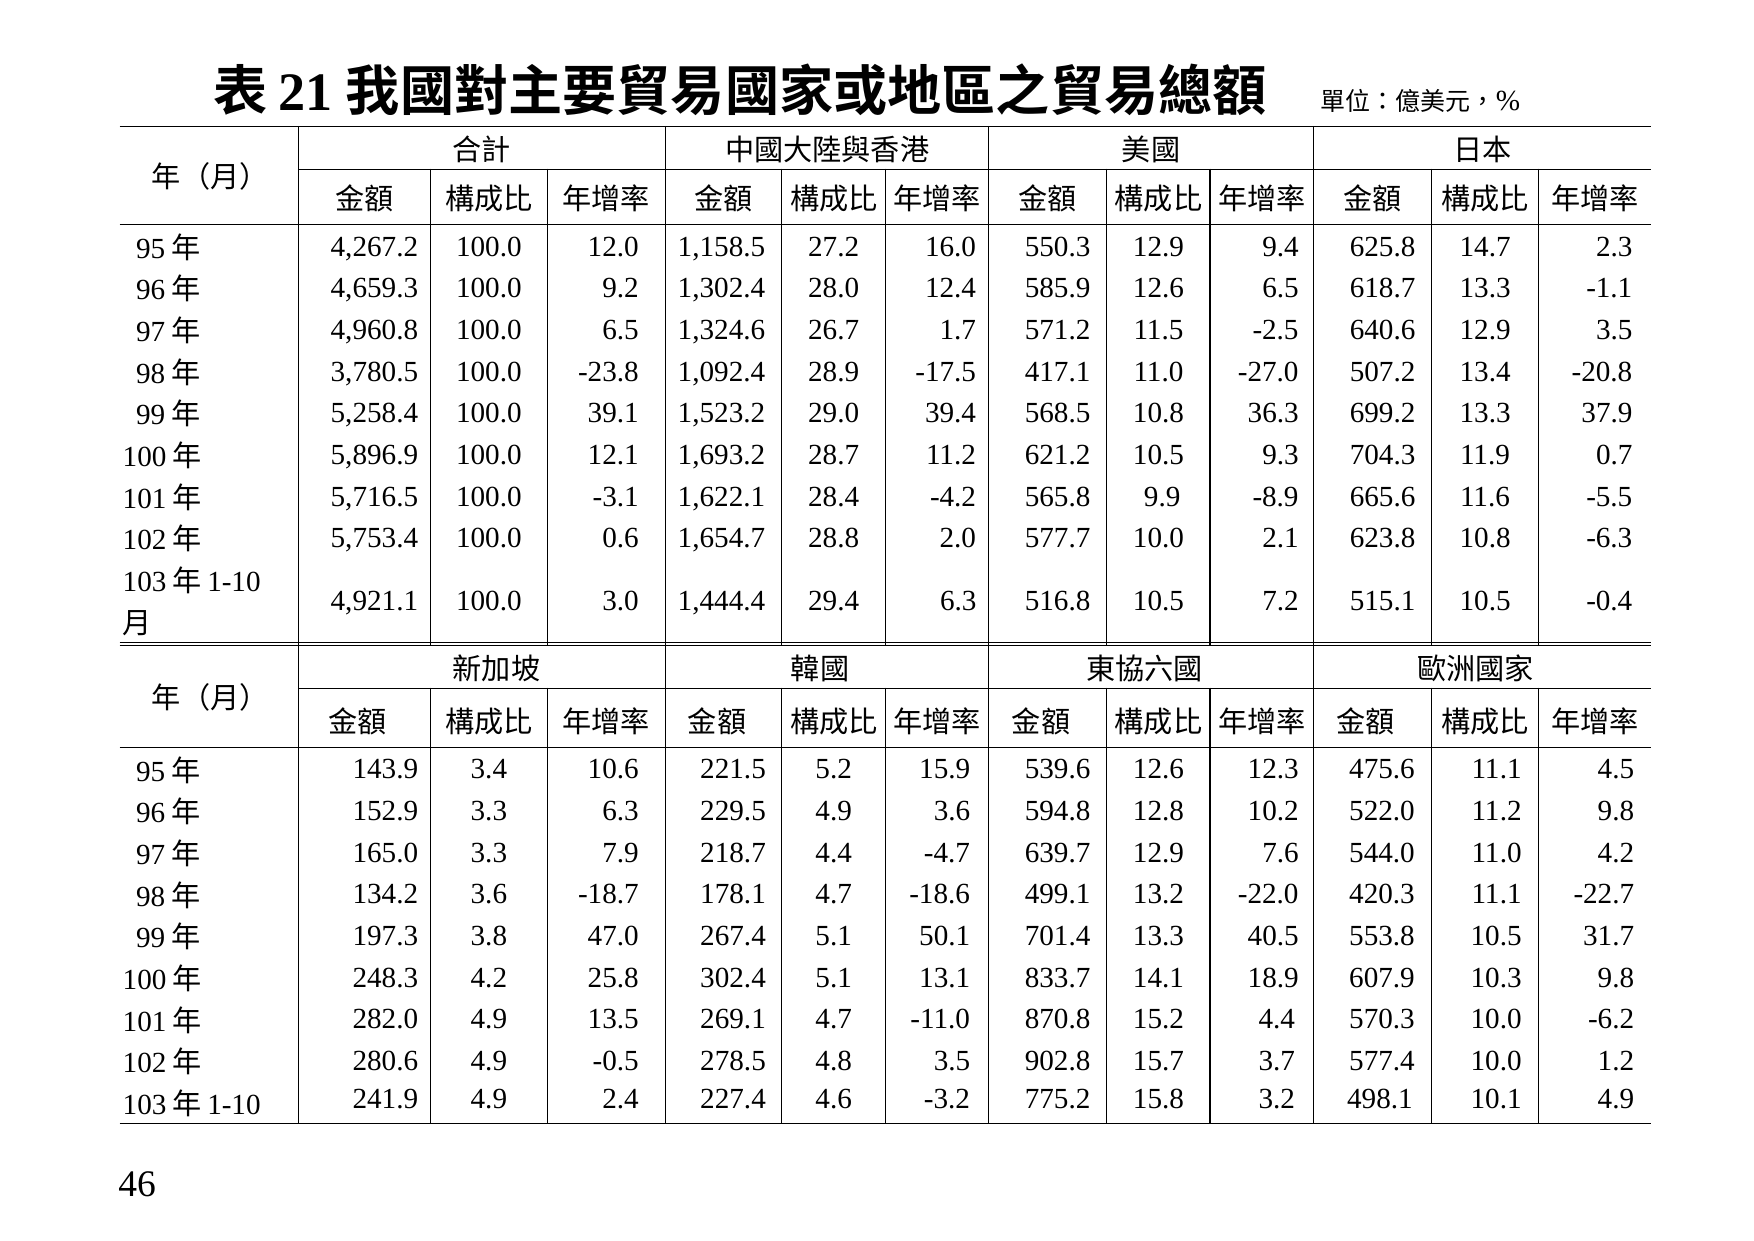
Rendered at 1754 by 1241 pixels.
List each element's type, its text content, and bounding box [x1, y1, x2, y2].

table_header 美國 [989, 127, 1313, 168]
table_cell 26.7 [782, 308, 885, 350]
table_cell 100年 [120, 956, 298, 998]
table_cell 1,092.4 [666, 350, 781, 391]
table_cell 6.5 [1211, 266, 1313, 308]
table_cell 143.9 [299, 748, 430, 789]
table_cell 4.9 [431, 1039, 547, 1081]
table_cell 13.3 [1432, 391, 1538, 433]
table_cell 102年 [120, 516, 298, 558]
table_cell 618.7 [1314, 266, 1431, 308]
table_cell 1.2 [1539, 1039, 1651, 1081]
table_cell 4.9 [1539, 1081, 1651, 1123]
table_cell 4.2 [1539, 831, 1651, 873]
table_cell 年增率 [1211, 170, 1313, 224]
table_cell 14.1 [1107, 956, 1209, 998]
table_cell 9.8 [1539, 956, 1651, 998]
table_cell 10.3 [1432, 956, 1538, 998]
table_cell 4.5 [1539, 748, 1651, 789]
table_cell 6.5 [548, 308, 665, 350]
table_cell 13.2 [1107, 873, 1209, 914]
table_cell 100.0 [431, 308, 547, 350]
table_cell 3.5 [1539, 308, 1651, 350]
table_cell 14.7 [1432, 225, 1538, 266]
table_cell 12.3 [1211, 748, 1313, 789]
table_cell 6.3 [548, 789, 665, 831]
table_cell 229.5 [666, 789, 781, 831]
table_cell 13.4 [1432, 350, 1538, 391]
table_cell 12.9 [1107, 225, 1209, 266]
table_cell 歐洲國家 [1314, 646, 1651, 688]
table_cell 12.6 [1107, 748, 1209, 789]
table_cell 25.8 [548, 956, 665, 998]
table_cell 年增率 [548, 689, 665, 747]
table_cell -22.7 [1539, 873, 1651, 914]
table_header 合計 [299, 127, 665, 168]
table_cell 4,960.8 [299, 308, 430, 350]
table_cell 420.3 [1314, 873, 1431, 914]
table_cell 571.2 [989, 308, 1106, 350]
table_cell 7.6 [1211, 831, 1313, 873]
table_cell 550.3 [989, 225, 1106, 266]
table_cell 5.1 [782, 914, 885, 956]
table_cell 4,659.3 [299, 266, 430, 308]
table_cell 99年 [120, 391, 298, 433]
table_cell 12.9 [1107, 831, 1209, 873]
table_cell 248.3 [299, 956, 430, 998]
table_cell 金額 [1314, 170, 1431, 224]
table_cell 12.6 [1107, 266, 1209, 308]
table_cell -17.5 [886, 350, 988, 391]
table_cell 10.8 [1107, 391, 1209, 433]
table_cell 9.8 [1539, 789, 1651, 831]
table_cell 1,302.4 [666, 266, 781, 308]
table_cell 年增率 [1539, 170, 1651, 224]
table_cell 704.3 [1314, 433, 1431, 475]
table_cell 102年 [120, 1039, 298, 1081]
table_cell 3.5 [886, 1039, 988, 1081]
table_cell 577.7 [989, 516, 1106, 558]
table_cell 417.1 [989, 350, 1106, 391]
table_cell 金額 [299, 689, 430, 747]
table_cell 5.1 [782, 956, 885, 998]
table_cell 12.8 [1107, 789, 1209, 831]
table_cell 2.0 [886, 516, 988, 558]
table_cell 4.8 [782, 1039, 885, 1081]
table_cell 3.8 [431, 914, 547, 956]
table_cell 4.6 [782, 1081, 885, 1123]
table_cell 10.5 [1107, 433, 1209, 475]
table_cell 97年 [120, 831, 298, 873]
table_cell 568.5 [989, 391, 1106, 433]
table_cell 10.5 [1432, 558, 1538, 641]
table_cell 100.0 [431, 558, 547, 641]
table_cell 構成比 [782, 170, 885, 224]
table_cell 499.1 [989, 873, 1106, 914]
table_cell -0.4 [1539, 558, 1651, 641]
table_cell 構成比 [1107, 170, 1209, 224]
table_cell 594.8 [989, 789, 1106, 831]
table_cell 570.3 [1314, 998, 1431, 1039]
table_cell 構成比 [431, 170, 547, 224]
table_cell 28.0 [782, 266, 885, 308]
table_cell 37.9 [1539, 391, 1651, 433]
table_cell 522.0 [1314, 789, 1431, 831]
table_cell 5,753.4 [299, 516, 430, 558]
table_cell 639.7 [989, 831, 1106, 873]
table_cell 623.8 [1314, 516, 1431, 558]
table_cell 95年 [120, 225, 298, 266]
table_cell 3.4 [431, 748, 547, 789]
table_cell 11.2 [1432, 789, 1538, 831]
table_header 中國大陸與香港 [666, 127, 988, 168]
table_cell 498.1 [1314, 1081, 1431, 1123]
table_cell 11.2 [886, 433, 988, 475]
table_cell 1,622.1 [666, 475, 781, 516]
table_cell -11.0 [886, 998, 988, 1039]
table_cell 5,258.4 [299, 391, 430, 433]
table_cell 4.4 [782, 831, 885, 873]
table_cell 1,523.2 [666, 391, 781, 433]
table_cell 39.4 [886, 391, 988, 433]
table_cell 29.0 [782, 391, 885, 433]
table_cell 15.8 [1107, 1081, 1209, 1123]
table_cell 621.2 [989, 433, 1106, 475]
table_cell 100.0 [431, 475, 547, 516]
table_cell -3.1 [548, 475, 665, 516]
table_cell 金額 [1314, 689, 1431, 747]
table_cell 11.5 [1107, 308, 1209, 350]
table_cell 607.9 [1314, 956, 1431, 998]
table_cell 103年1-10月 [120, 558, 298, 641]
table_cell -1.1 [1539, 266, 1651, 308]
table_header 日本 [1314, 127, 1651, 168]
table_cell -20.8 [1539, 350, 1651, 391]
table_cell 833.7 [989, 956, 1106, 998]
table_cell 12.0 [548, 225, 665, 266]
text 表21 我國對主要貿易國家或地區之貿易總額 單位：億美元，% [118, 47, 1636, 126]
table_cell 902.8 [989, 1039, 1106, 1081]
table_cell 12.1 [548, 433, 665, 475]
table_cell 97年 [120, 308, 298, 350]
table_cell -5.5 [1539, 475, 1651, 516]
table_cell 282.0 [299, 998, 430, 1039]
table_cell 7.9 [548, 831, 665, 873]
table_cell 10.1 [1432, 1081, 1538, 1123]
table_cell 101年 [120, 475, 298, 516]
table_cell 278.5 [666, 1039, 781, 1081]
table_cell 0.6 [548, 516, 665, 558]
table_cell 218.7 [666, 831, 781, 873]
table_cell 565.8 [989, 475, 1106, 516]
table_cell 100.0 [431, 433, 547, 475]
table_cell 36.3 [1211, 391, 1313, 433]
table_cell 16.0 [886, 225, 988, 266]
table_cell -4.2 [886, 475, 988, 516]
table_cell -8.9 [1211, 475, 1313, 516]
table_cell 10.0 [1432, 998, 1538, 1039]
table_cell 870.8 [989, 998, 1106, 1039]
table_cell 100.0 [431, 225, 547, 266]
table_cell 10.2 [1211, 789, 1313, 831]
table_cell 221.5 [666, 748, 781, 789]
table_cell 東協六國 [989, 646, 1313, 688]
table_cell 7.2 [1211, 558, 1313, 641]
table_cell 539.6 [989, 748, 1106, 789]
table_cell -2.5 [1211, 308, 1313, 350]
table_cell 10.6 [548, 748, 665, 789]
table_cell 40.5 [1211, 914, 1313, 956]
table_cell 構成比 [1432, 170, 1538, 224]
table_cell 12.9 [1432, 308, 1538, 350]
table_cell -4.7 [886, 831, 988, 873]
table_cell 4.2 [431, 956, 547, 998]
table_cell 金額 [299, 170, 430, 224]
table_cell 2.3 [1539, 225, 1651, 266]
table_cell 5,896.9 [299, 433, 430, 475]
table_cell 577.4 [1314, 1039, 1431, 1081]
table_cell 665.6 [1314, 475, 1431, 516]
table_cell 640.6 [1314, 308, 1431, 350]
table_cell 544.0 [1314, 831, 1431, 873]
table_cell 構成比 [431, 689, 547, 747]
table_cell 3.3 [431, 789, 547, 831]
table_cell 3.7 [1211, 1039, 1313, 1081]
table_cell 5,716.5 [299, 475, 430, 516]
table_cell 3,780.5 [299, 350, 430, 391]
table_cell 280.6 [299, 1039, 430, 1081]
table_cell 475.6 [1314, 748, 1431, 789]
table_cell 3.3 [431, 831, 547, 873]
table_cell 701.4 [989, 914, 1106, 956]
table_cell 1,158.5 [666, 225, 781, 266]
table_cell 267.4 [666, 914, 781, 956]
table_cell 152.9 [299, 789, 430, 831]
table_cell 178.1 [666, 873, 781, 914]
table_cell 4.9 [782, 789, 885, 831]
table_cell 3.6 [886, 789, 988, 831]
table_cell 585.9 [989, 266, 1106, 308]
table_cell 13.3 [1107, 914, 1209, 956]
table_cell 9.4 [1211, 225, 1313, 266]
table_cell 1,324.6 [666, 308, 781, 350]
table_cell 13.1 [886, 956, 988, 998]
table_cell 3.2 [1211, 1081, 1313, 1123]
table_cell 31.7 [1539, 914, 1651, 956]
table_cell 241.9 [299, 1081, 430, 1123]
table_cell 2.4 [548, 1081, 665, 1123]
table_cell 9.2 [548, 266, 665, 308]
table_cell 3.6 [431, 873, 547, 914]
table_cell 1,693.2 [666, 433, 781, 475]
table_cell 625.8 [1314, 225, 1431, 266]
table_cell -18.7 [548, 873, 665, 914]
table_cell -22.0 [1211, 873, 1313, 914]
table_cell 構成比 [782, 689, 885, 747]
table_cell 197.3 [299, 914, 430, 956]
table_cell 98年 [120, 873, 298, 914]
table_cell 100.0 [431, 350, 547, 391]
table_cell 10.5 [1432, 914, 1538, 956]
table_cell 1,654.7 [666, 516, 781, 558]
table_cell -6.2 [1539, 998, 1651, 1039]
table_cell 101年 [120, 998, 298, 1039]
table_cell 100.0 [431, 516, 547, 558]
table_cell 5.2 [782, 748, 885, 789]
table_cell 年增率 [886, 170, 988, 224]
table_cell 年增率 [548, 170, 665, 224]
table_cell 28.8 [782, 516, 885, 558]
table_cell 95年 [120, 748, 298, 789]
table_cell 年增率 [1211, 689, 1313, 747]
table_cell 10.0 [1432, 1039, 1538, 1081]
table_header 年（月） [120, 127, 298, 224]
table_cell 構成比 [1107, 689, 1209, 747]
table_cell 10.5 [1107, 558, 1209, 641]
table_cell 96年 [120, 266, 298, 308]
table_cell 775.2 [989, 1081, 1106, 1123]
table_cell 金額 [666, 170, 781, 224]
table_cell 韓國 [666, 646, 988, 688]
table_cell 4,267.2 [299, 225, 430, 266]
table_cell 金額 [989, 170, 1106, 224]
table_cell 516.8 [989, 558, 1106, 641]
table_cell 0.7 [1539, 433, 1651, 475]
table_cell 3.0 [548, 558, 665, 641]
table_cell 9.3 [1211, 433, 1313, 475]
table_cell 99年 [120, 914, 298, 956]
table_cell 11.0 [1432, 831, 1538, 873]
table_cell 11.1 [1432, 748, 1538, 789]
table_cell 15.2 [1107, 998, 1209, 1039]
table_cell 515.1 [1314, 558, 1431, 641]
table_cell 4.7 [782, 998, 885, 1039]
table_cell -27.0 [1211, 350, 1313, 391]
table_cell 年增率 [886, 689, 988, 747]
table_cell 302.4 [666, 956, 781, 998]
table_cell 4.7 [782, 873, 885, 914]
table_cell 11.6 [1432, 475, 1538, 516]
table_cell 新加坡 [299, 646, 665, 688]
table_cell 98年 [120, 350, 298, 391]
table_cell 12.4 [886, 266, 988, 308]
table_cell 4.9 [431, 1081, 547, 1123]
table_cell 134.2 [299, 873, 430, 914]
table_cell 28.7 [782, 433, 885, 475]
table_cell 50.1 [886, 914, 988, 956]
table_cell -6.3 [1539, 516, 1651, 558]
table_cell 15.9 [886, 748, 988, 789]
table_cell 11.1 [1432, 873, 1538, 914]
table_cell 165.0 [299, 831, 430, 873]
table_cell 4,921.1 [299, 558, 430, 641]
table_cell -23.8 [548, 350, 665, 391]
table_cell 10.0 [1107, 516, 1209, 558]
table_cell 6.3 [886, 558, 988, 641]
table_cell 15.7 [1107, 1039, 1209, 1081]
table_cell 金額 [666, 689, 781, 747]
table_cell 金額 [989, 689, 1106, 747]
table_cell 553.8 [1314, 914, 1431, 956]
table_cell 699.2 [1314, 391, 1431, 433]
table_cell 27.2 [782, 225, 885, 266]
table_cell 100.0 [431, 266, 547, 308]
table_cell 11.0 [1107, 350, 1209, 391]
table_cell 4.4 [1211, 998, 1313, 1039]
table_cell 11.9 [1432, 433, 1538, 475]
table_cell 2.1 [1211, 516, 1313, 558]
table_cell 28.4 [782, 475, 885, 516]
table_cell 100.0 [431, 391, 547, 433]
table_cell 47.0 [548, 914, 665, 956]
table_cell 9.9 [1107, 475, 1209, 516]
table_cell 103年1-10 [120, 1081, 298, 1123]
table_cell 269.1 [666, 998, 781, 1039]
table_cell -18.6 [886, 873, 988, 914]
table_cell 29.4 [782, 558, 885, 641]
table_cell -3.2 [886, 1081, 988, 1123]
table_cell 39.1 [548, 391, 665, 433]
table_cell 13.5 [548, 998, 665, 1039]
table_cell 100年 [120, 433, 298, 475]
table_cell 227.4 [666, 1081, 781, 1123]
table_cell 96年 [120, 789, 298, 831]
table_cell 18.9 [1211, 956, 1313, 998]
table_cell 4.9 [431, 998, 547, 1039]
table_cell 10.8 [1432, 516, 1538, 558]
table_cell 13.3 [1432, 266, 1538, 308]
table_cell 1,444.4 [666, 558, 781, 641]
table_cell 28.9 [782, 350, 885, 391]
table_cell 507.2 [1314, 350, 1431, 391]
table_cell 1.7 [886, 308, 988, 350]
table_cell -0.5 [548, 1039, 665, 1081]
table_cell 年（月） [120, 646, 298, 747]
table_cell 年增率 [1539, 689, 1651, 747]
table_cell 構成比 [1432, 689, 1538, 747]
